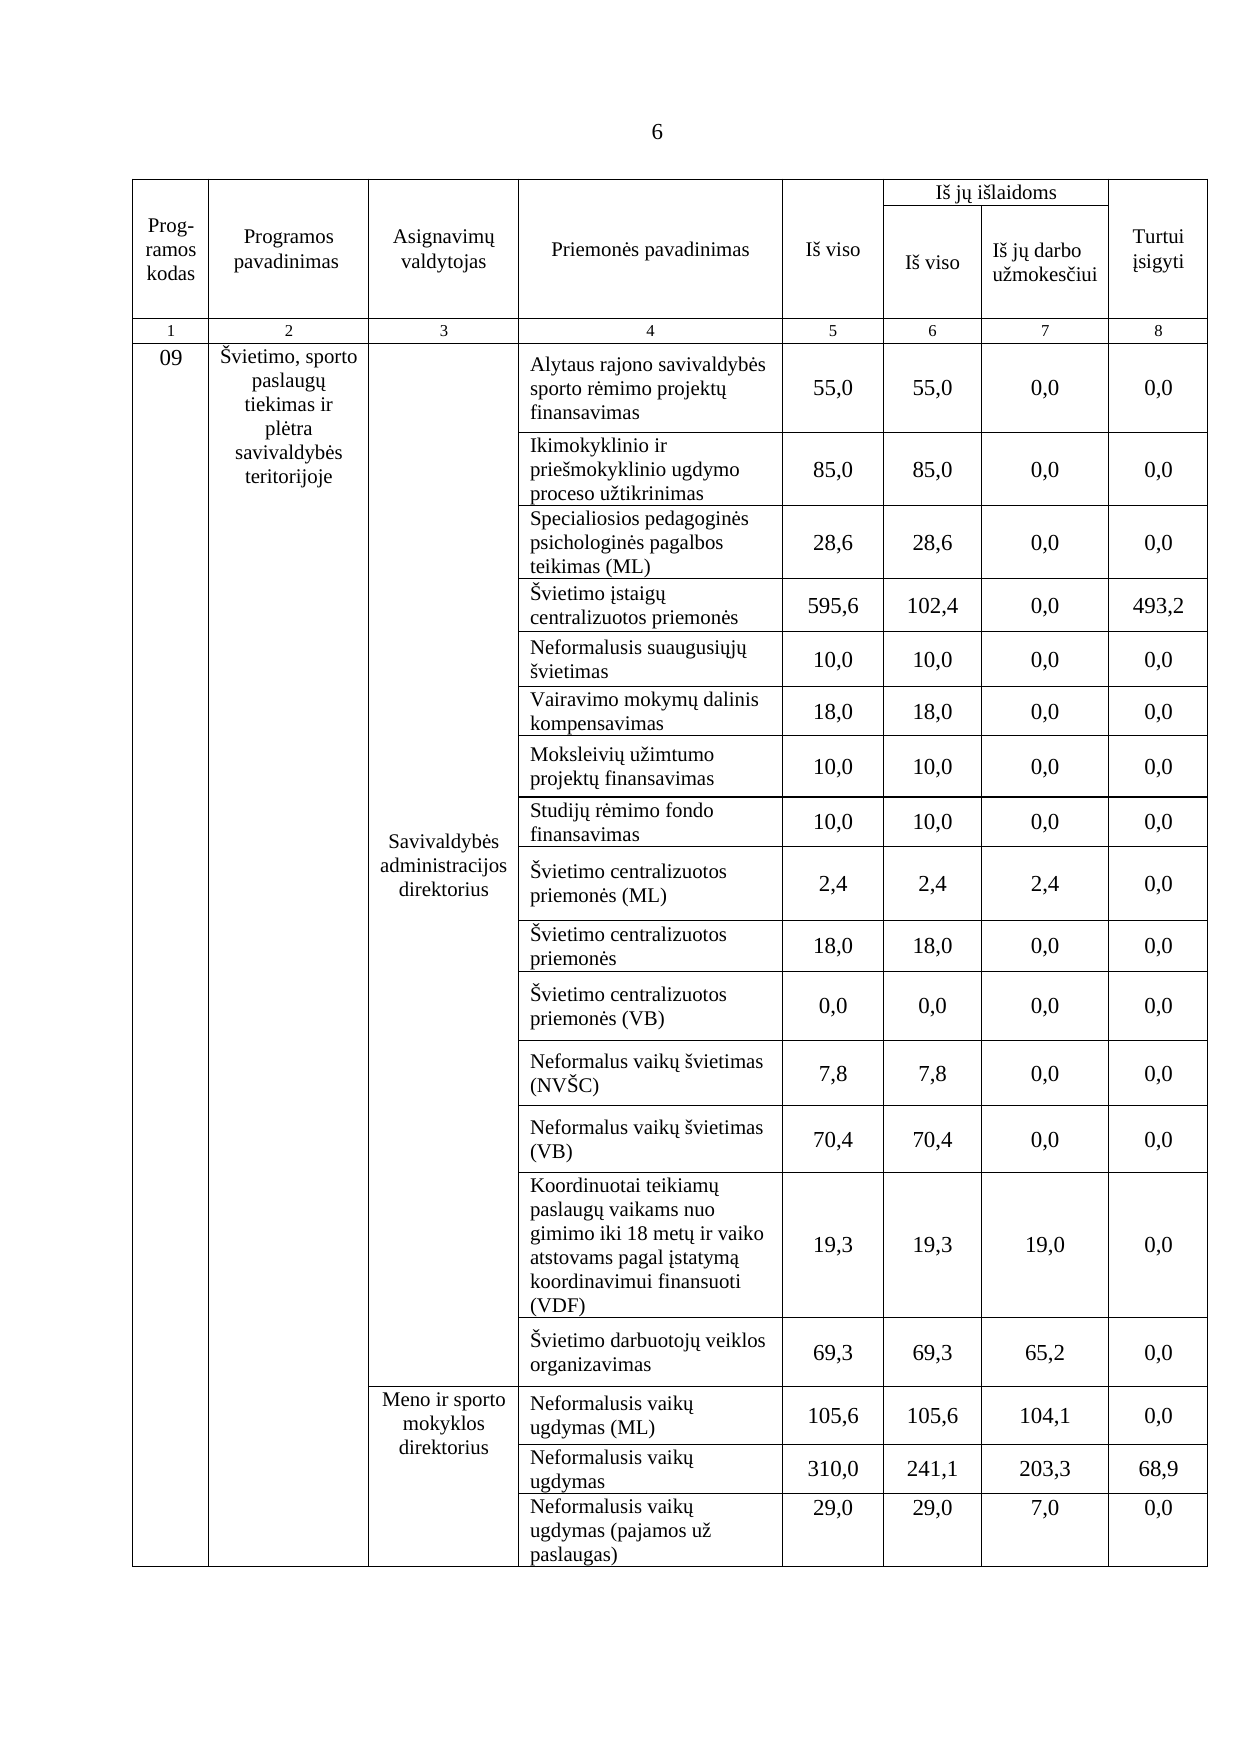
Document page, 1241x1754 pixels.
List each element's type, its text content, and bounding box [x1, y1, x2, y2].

table_cell 203,3 [982, 1445, 1108, 1493]
table_cell 0,0 [1109, 1173, 1207, 1317]
table_cell 70,4 [783, 1106, 883, 1172]
table_cell 18,0 [783, 921, 883, 971]
table_cell Meno ir sporto mokyklos direktorius [369, 1387, 518, 1566]
table_cell 10,0 [783, 736, 883, 796]
table_cell 85,0 [783, 433, 883, 505]
table_cell 3 [369, 319, 518, 343]
table_cell Vairavimo mokymų dalinis kompensavimas [519, 687, 782, 735]
table_cell 0,0 [1109, 798, 1207, 846]
table_cell 0,0 [982, 921, 1108, 971]
table_cell 0,0 [1109, 1494, 1207, 1566]
table_cell Koordinuotai teikiamų paslaugų vaikams nuo gimimo iki 18 metų ir vaiko atstovams pagal įstatymą koordinavimui finansuoti (VDF) [519, 1173, 782, 1317]
table_cell 19,0 [982, 1173, 1108, 1317]
table_cell 102,4 [884, 579, 981, 631]
table_cell 595,6 [783, 579, 883, 631]
table_cell 0,0 [982, 736, 1108, 796]
table_cell 0,0 [982, 687, 1108, 735]
table_cell 0,0 [982, 972, 1108, 1039]
table_cell Alytaus rajono savivaldybės sporto rėmimo projektų finansavimas [519, 344, 782, 432]
table_cell 2,4 [982, 847, 1108, 919]
table_cell 19,3 [884, 1173, 981, 1317]
table_cell Iš jų darbo užmokesčiui [982, 206, 1108, 318]
table_cell 0,0 [1109, 506, 1207, 578]
table_header Prog-ramos kodas [133, 180, 208, 318]
table_cell Studijų rėmimo fondo finansavimas [519, 798, 782, 846]
table_cell 68,9 [1109, 1445, 1207, 1493]
table_cell 0,0 [1109, 972, 1207, 1039]
table_cell 0,0 [982, 506, 1108, 578]
table_cell 105,6 [884, 1387, 981, 1443]
table_cell 0,0 [1109, 632, 1207, 686]
table_cell 69,3 [783, 1318, 883, 1386]
table_cell 104,1 [982, 1387, 1108, 1443]
table_cell Neformalusis suaugusiųjų švietimas [519, 632, 782, 686]
table_cell 55,0 [783, 344, 883, 432]
table_cell 8 [1109, 319, 1207, 343]
table_cell Švietimo centralizuotos priemonės (VB) [519, 972, 782, 1039]
table_cell 19,3 [783, 1173, 883, 1317]
table_cell Švietimo darbuotojų veiklos organizavimas [519, 1318, 782, 1386]
table_cell 0,0 [982, 632, 1108, 686]
table_cell 0,0 [982, 433, 1108, 505]
table_cell 0,0 [1109, 1041, 1207, 1105]
table_cell 0,0 [1109, 1318, 1207, 1386]
table_header Turtui įsigyti [1109, 180, 1207, 318]
table_cell 18,0 [884, 687, 981, 735]
table_cell 310,0 [783, 1445, 883, 1493]
table_cell 0,0 [982, 1106, 1108, 1172]
table_cell 0,0 [783, 972, 883, 1039]
table_cell 105,6 [783, 1387, 883, 1443]
table_cell 10,0 [783, 798, 883, 846]
table_cell 7,8 [783, 1041, 883, 1105]
table_header Iš viso [783, 180, 883, 318]
table_cell Neformalusis vaikų ugdymas (ML) [519, 1387, 782, 1443]
table_header Priemonės pavadinimas [519, 180, 782, 318]
table_cell 6 [884, 319, 981, 343]
table_cell 28,6 [783, 506, 883, 578]
table_header Asignavimų valdytojas [369, 180, 518, 318]
table_cell 7 [982, 319, 1108, 343]
table_cell 0,0 [1109, 847, 1207, 919]
table_cell Švietimo centralizuotos priemonės [519, 921, 782, 971]
table_cell 29,0 [783, 1494, 883, 1566]
table_cell 7,8 [884, 1041, 981, 1105]
table_cell 65,2 [982, 1318, 1108, 1386]
table_cell 10,0 [783, 632, 883, 686]
table_cell 0,0 [982, 1041, 1108, 1105]
table_cell 5 [783, 319, 883, 343]
table_cell 55,0 [884, 344, 981, 432]
table_cell Neformalus vaikų švietimas (NVŠC) [519, 1041, 782, 1105]
table_cell 85,0 [884, 433, 981, 505]
table_cell 2,4 [783, 847, 883, 919]
table_cell Savivaldybės administracijos direktorius [369, 344, 518, 1386]
table_cell Neformalusis vaikų ugdymas (pajamos už paslaugas) [519, 1494, 782, 1566]
table_cell 0,0 [1109, 344, 1207, 432]
table_cell 0,0 [1109, 921, 1207, 971]
table_cell 0,0 [884, 972, 981, 1039]
table_cell 2 [209, 319, 368, 343]
table_cell 0,0 [1109, 1387, 1207, 1443]
table_cell Neformalusis vaikų ugdymas [519, 1445, 782, 1493]
table_cell 70,4 [884, 1106, 981, 1172]
table_cell 10,0 [884, 736, 981, 796]
table_cell 0,0 [1109, 687, 1207, 735]
table_cell 1 [133, 319, 208, 343]
table_cell 0,0 [1109, 736, 1207, 796]
table_cell 7,0 [982, 1494, 1108, 1566]
table_cell Neformalus vaikų švietimas (VB) [519, 1106, 782, 1172]
table_cell Ikimokyklinio ir priešmokyklinio ugdymo proceso užtikrinimas [519, 433, 782, 505]
table_cell Moksleivių užimtumo projektų finansavimas [519, 736, 782, 796]
table_cell 2,4 [884, 847, 981, 919]
table_cell 4 [519, 319, 782, 343]
table_cell 0,0 [982, 579, 1108, 631]
table_cell Iš viso [884, 206, 981, 318]
table_cell Švietimo įstaigų centralizuotos priemonės [519, 579, 782, 631]
table_cell Specialiosios pedagoginės psichologinės pagalbos teikimas (ML) [519, 506, 782, 578]
table_cell 28,6 [884, 506, 981, 578]
table_cell 0,0 [1109, 433, 1207, 505]
table_cell 241,1 [884, 1445, 981, 1493]
table_cell 493,2 [1109, 579, 1207, 631]
table_cell 0,0 [982, 798, 1108, 846]
table_cell 10,0 [884, 798, 981, 846]
table_cell Švietimo centralizuotos priemonės (ML) [519, 847, 782, 919]
table_cell 0,0 [1109, 1106, 1207, 1172]
table_cell 18,0 [884, 921, 981, 971]
table_header Iš jų išlaidoms [884, 180, 1108, 205]
table_cell 0,0 [982, 344, 1108, 432]
table_cell 29,0 [884, 1494, 981, 1566]
table_cell 09 [133, 344, 208, 1566]
table_cell 10,0 [884, 632, 981, 686]
table_cell Švietimo, sporto paslaugų tiekimas ir plėtra savivaldybės teritorijoje [209, 344, 368, 1566]
table_cell 18,0 [783, 687, 883, 735]
table_cell 69,3 [884, 1318, 981, 1386]
table_header Programos pavadinimas [209, 180, 368, 318]
